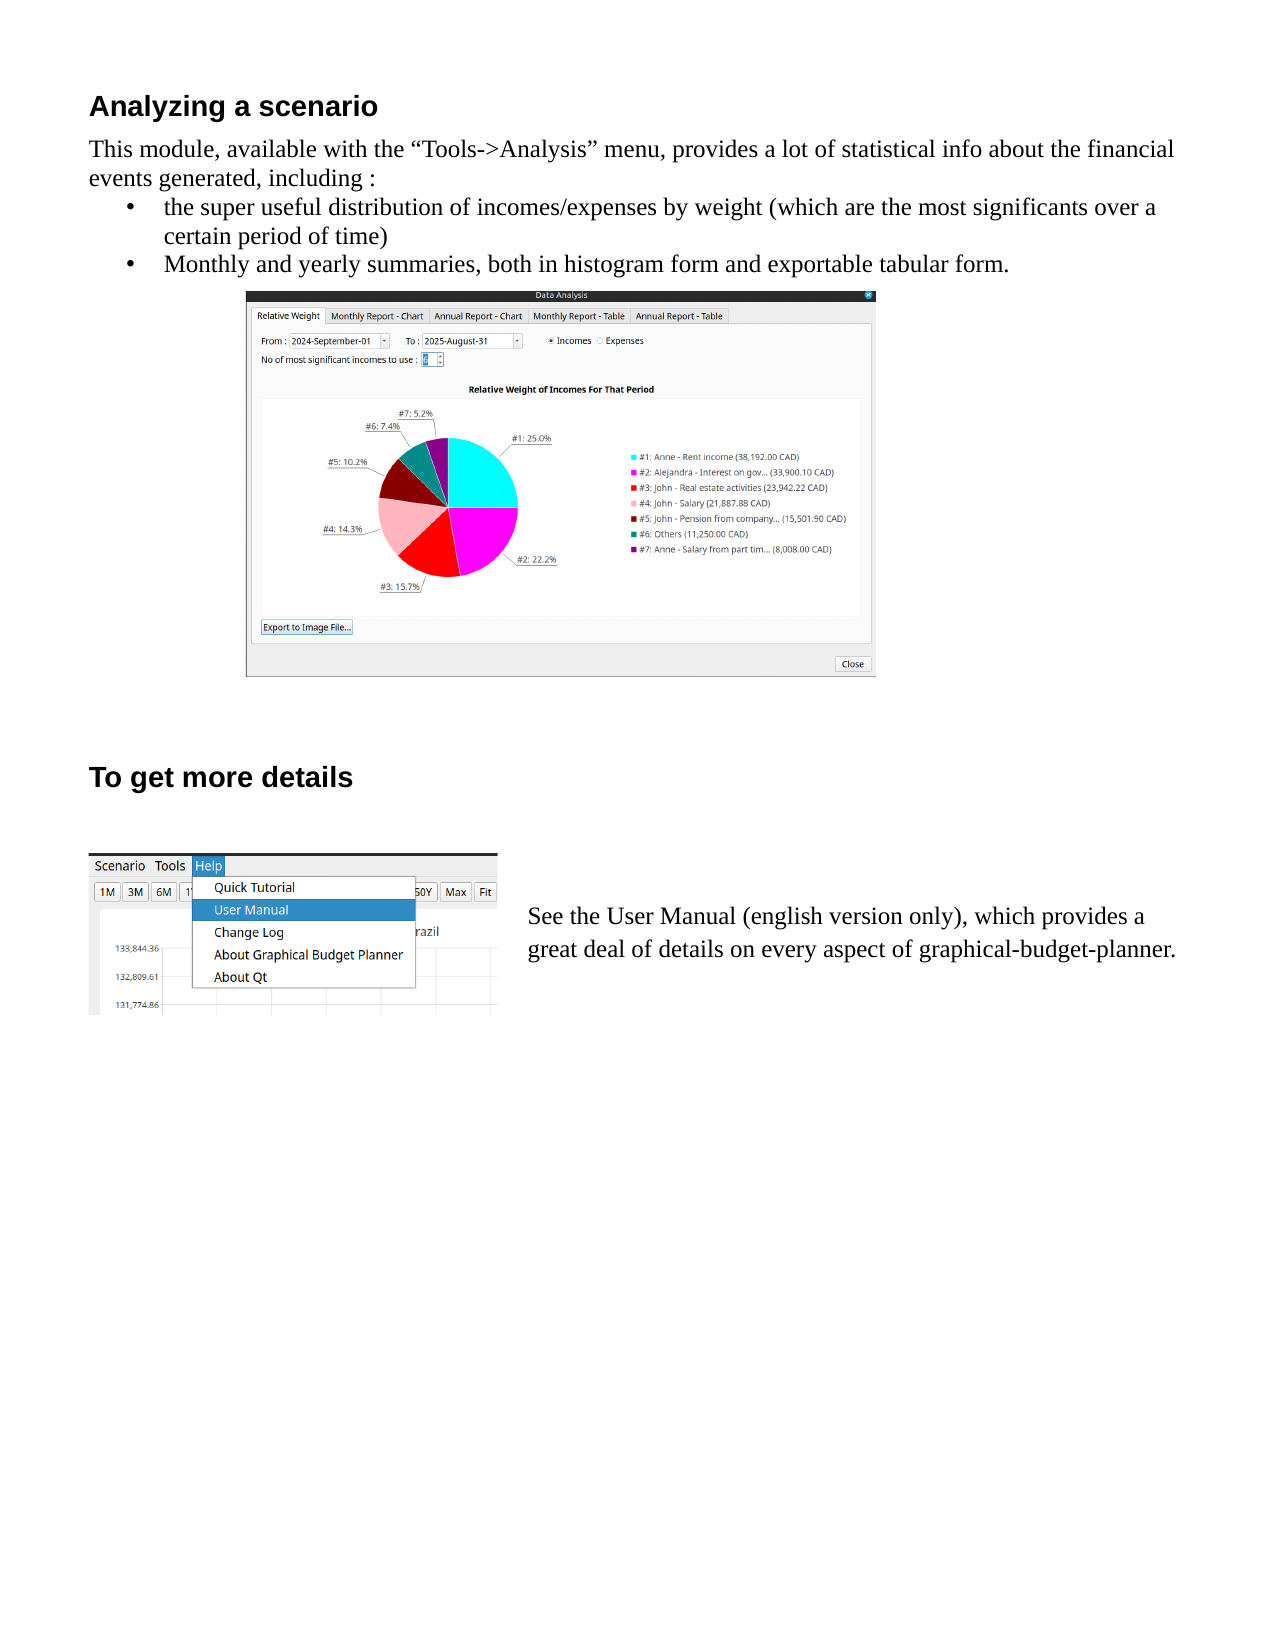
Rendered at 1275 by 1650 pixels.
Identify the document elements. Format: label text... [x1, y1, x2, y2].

picture [245, 291, 876, 677]
list Monthly and yearly summaries, both in histogram form and exportable tabular form. [126, 249, 1186, 278]
subtitle Analyzing a scenario [88, 88, 1186, 122]
picture [88, 853, 498, 1015]
text See the User Manual (english version only), which provides a great deal of details on every aspect of graphical-budget-planner. [498, 901, 1186, 963]
list the super useful distribution of incomes/expenses by weight (which are the most significants over a certain period of time) [126, 192, 1186, 249]
subtitle To get more details [88, 759, 1186, 793]
text This module, available with the “Tools->Analysis” menu, provides a lot of statistical info about the financial events generated, including : [88, 134, 1186, 192]
